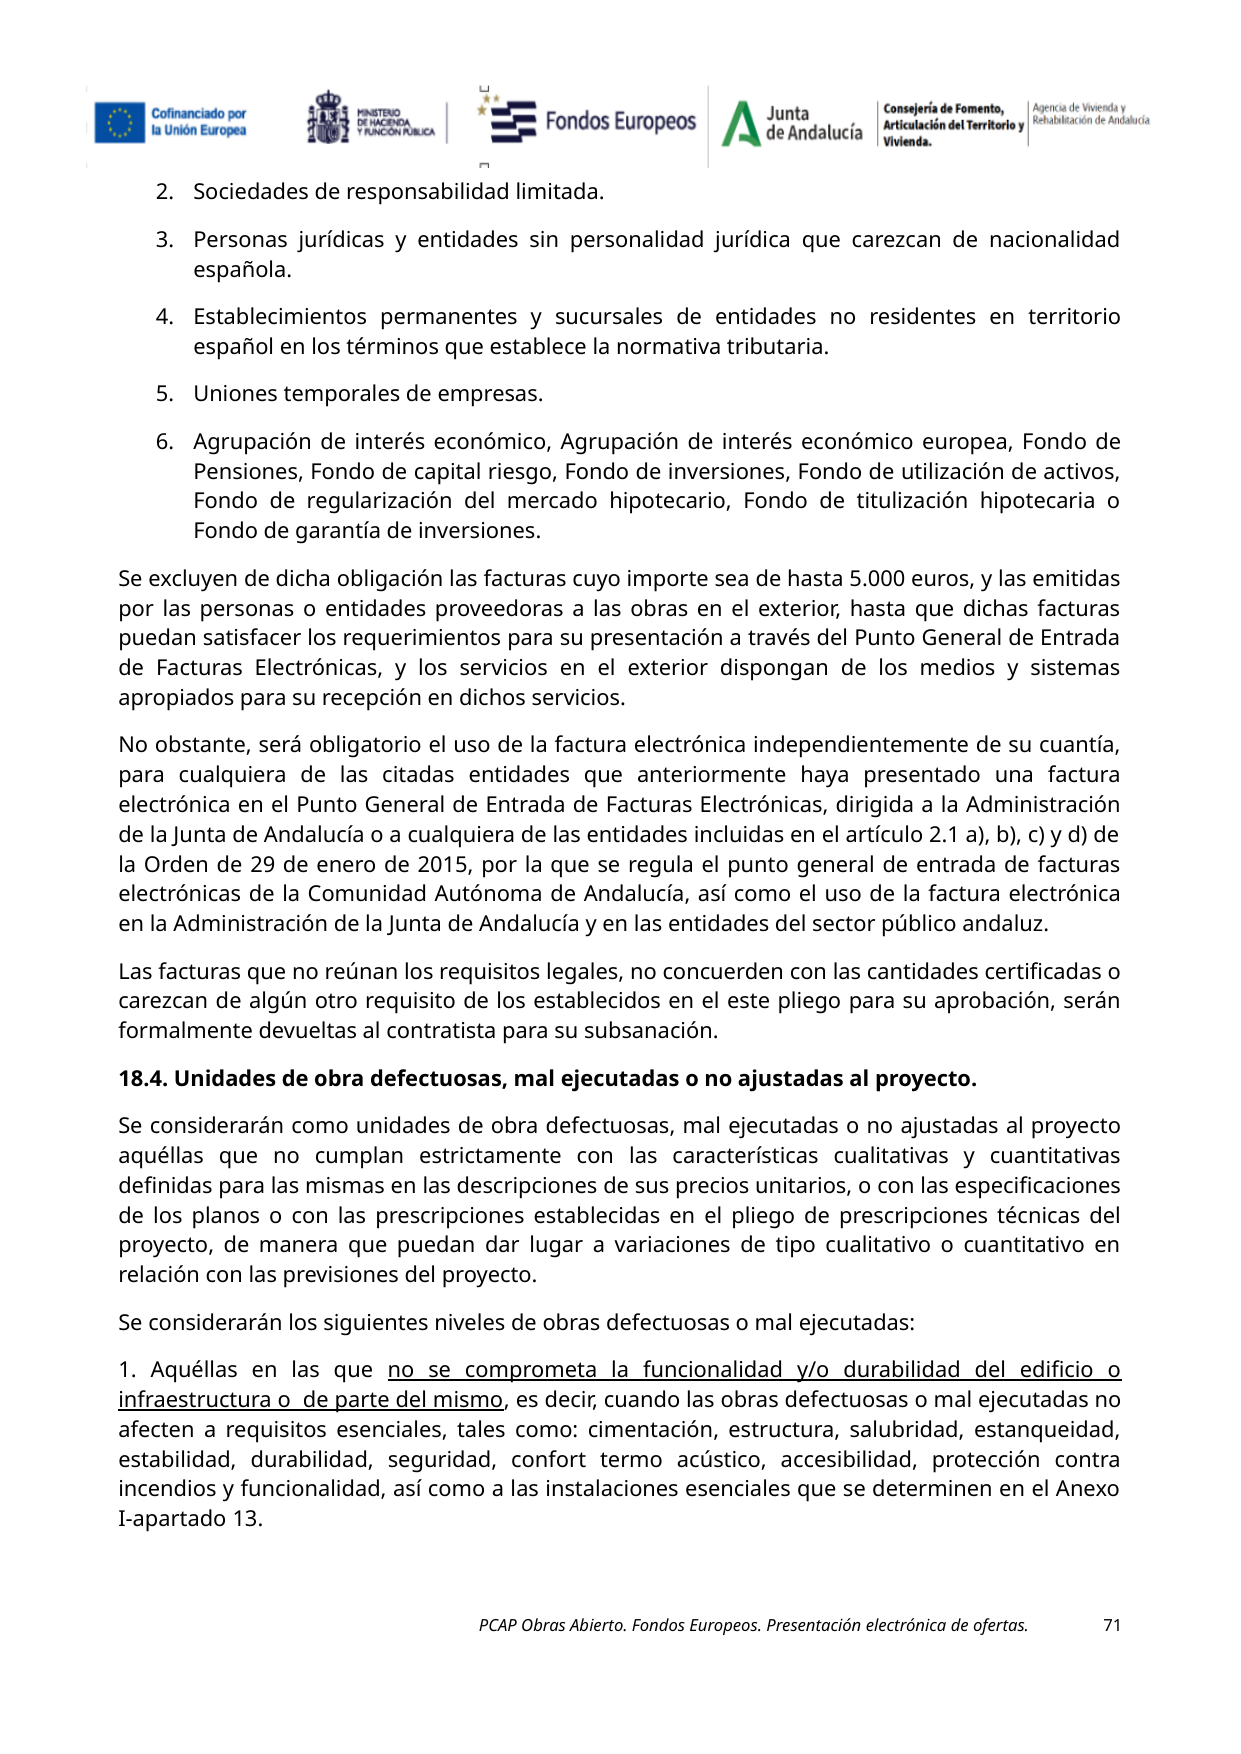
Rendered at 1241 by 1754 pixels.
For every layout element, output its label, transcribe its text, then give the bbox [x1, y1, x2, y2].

text Se considerarán los siguientes niveles de obras defectuosas o mal ejecutadas: [118, 1307, 1122, 1337]
list Sociedades de responsabilidad limitada. [156, 176, 1122, 206]
list Personas jurídicas y entidades sin personalidad jurídica que carezcan de nacionalidad española. [156, 224, 1122, 283]
list Establecimientos permanentes y sucursales de entidades no residentes en territorio español en los términos que establece la normativa tributaria. [156, 301, 1122, 361]
text No obstante, será obligatorio el uso de la factura electrónica independientemente de su cuantía, para cualquiera de las citadas entidades que anteriormente haya presentado una factura electrónica en el Punto General de Entrada de Facturas Electrónicas, dirigida a la Administración de la Junta de Andalucía o a cualquiera de las entidades incluidas en el artículo 2.1 a), b), c) y d) de la Orden de 29 de enero de 2015, por la que se regula el punto general de entrada de facturas electrónicas de la Comunidad Autónoma de Andalucía, así como el uso de la factura electrónica en la Administración de la Junta de Andalucía y en las entidades del sector público andaluz. [118, 729, 1122, 938]
text 1. Aquéllas en las que no se comprometa la funcionalidad y/o durabilidad del edificio o infraestructura o de parte del mismo, es decir, cuando las obras defectuosas o mal ejecutadas no afecten a requisitos esenciales, tales como: cimentación, estructura, salubridad, estanqueidad, estabilidad, durabilidad, seguridad, confort termo acústico, accesibilidad, protección contra incendios y funcionalidad, así como a las instalaciones esenciales que se determinen en el Anexo I-apartado 13. [118, 1354, 1122, 1533]
picture [86, 81, 1164, 168]
subtitle 18.4. Unidades de obra defectuosas, mal ejecutadas o no ajustadas al proyecto. [118, 1063, 1122, 1093]
list Uniones temporales de empresas. [156, 378, 1122, 408]
text Las facturas que no reúnan los requisitos legales, no concuerden con las cantidades certificadas o carezcan de algún otro requisito de los establecidos en el este pliego para su aprobación, serán formalmente devueltas al contratista para su subsanación. [118, 956, 1122, 1045]
text Se excluyen de dicha obligación las facturas cuyo importe sea de hasta 5.000 euros, y las emitidas por las personas o entidades proveedoras a las obras en el exterior, hasta que dichas facturas puedan satisfacer los requerimientos para su presentación a través del Punto General de Entrada de Facturas Electrónicas, y los servicios en el exterior dispongan de los medios y sistemas apropiados para su recepción en dichos servicios. [118, 563, 1122, 712]
text Se considerarán como unidades de obra defectuosas, mal ejecutadas o no ajustadas al proyecto aquéllas que no cumplan estrictamente con las características cualitativas y cuantitativas definidas para las mismas en las descripciones de sus precios unitarios, o con las especificaciones de los planos o con las prescripciones establecidas en el pliego de prescripciones técnicas del proyecto, de manera que puedan dar lugar a variaciones de tipo cualitativo o cuantitativo en relación con las previsiones del proyecto. [118, 1110, 1122, 1289]
list Agrupación de interés económico, Agrupación de interés económico europea, Fondo de Pensiones, Fondo de capital riesgo, Fondo de inversiones, Fondo de utilización de activos, Fondo de regularización del mercado hipotecario, Fondo de titulización hipotecaria o Fondo de garantía de inversiones. [156, 426, 1122, 545]
